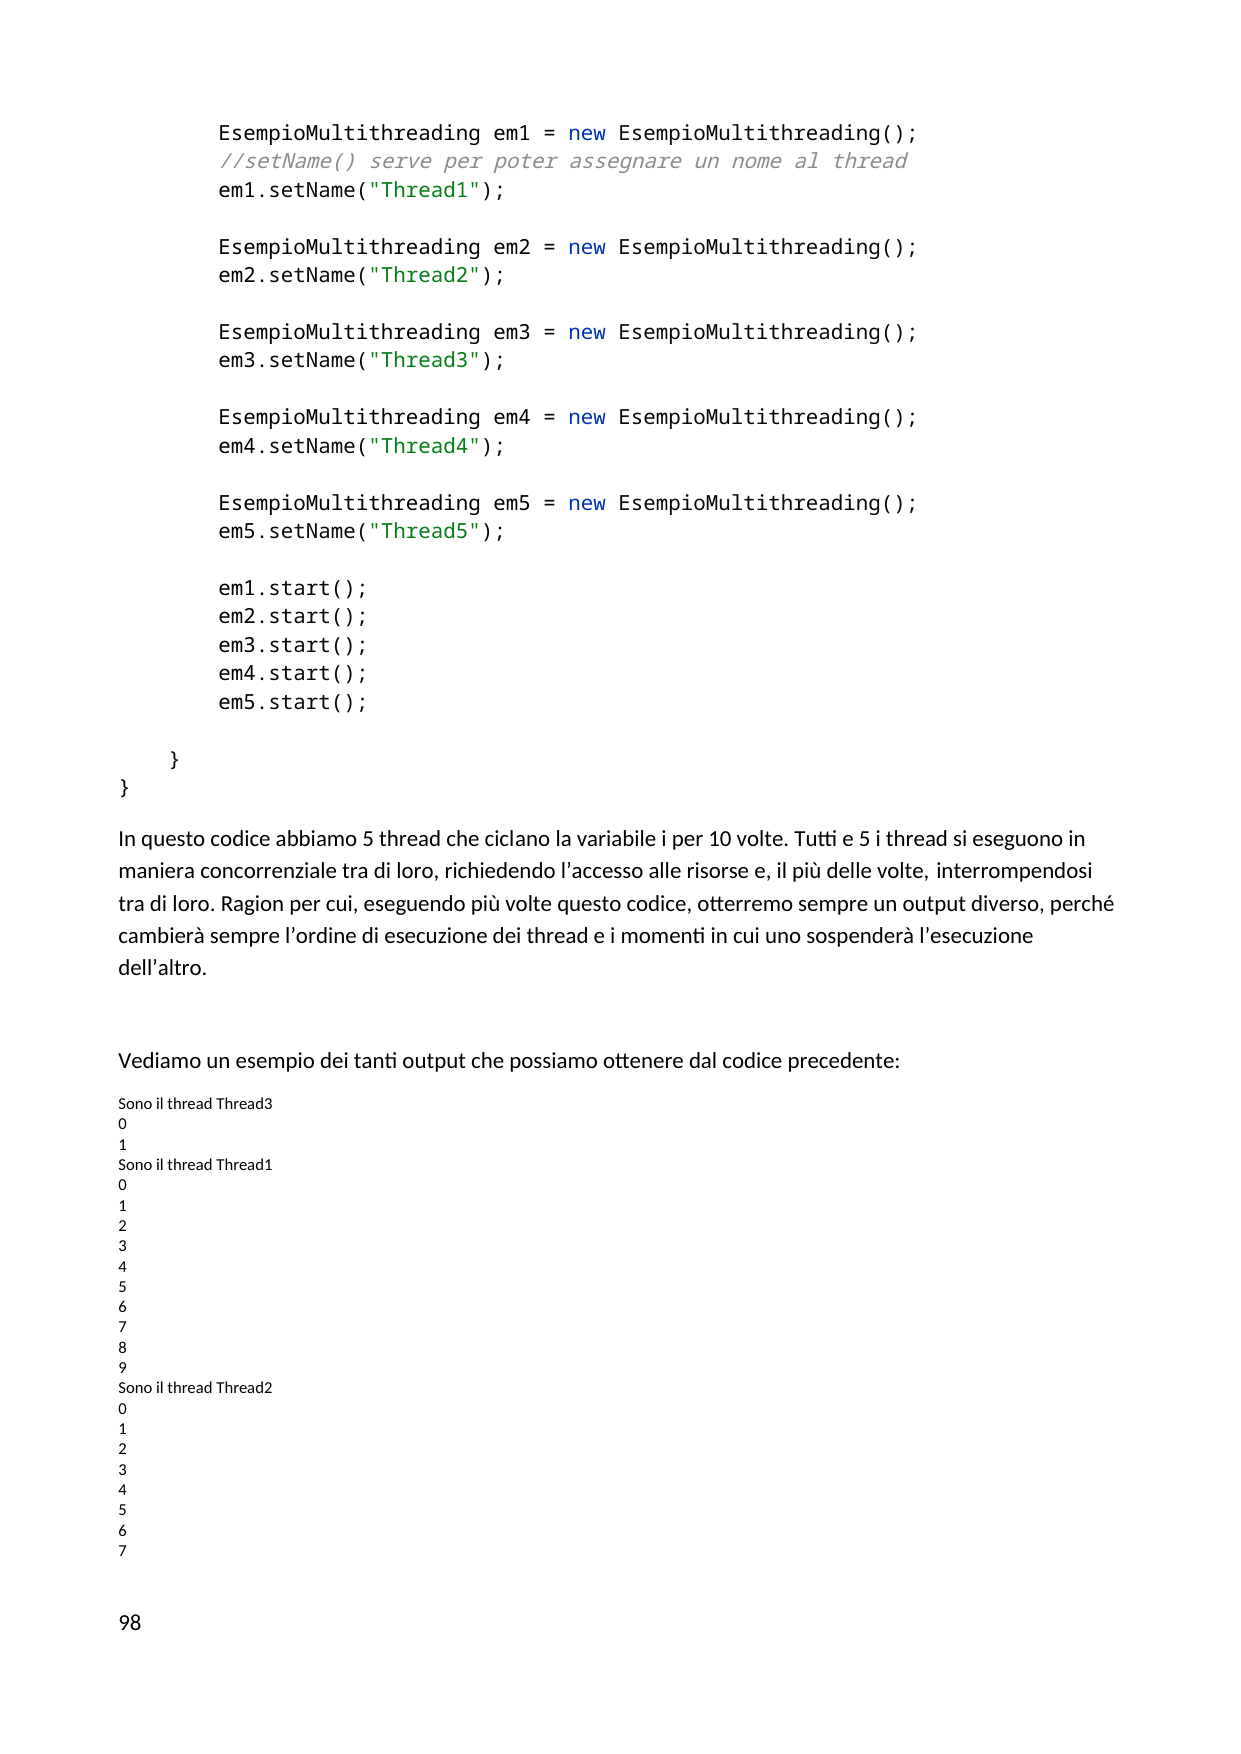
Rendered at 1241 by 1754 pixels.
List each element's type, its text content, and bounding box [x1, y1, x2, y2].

text 0 [118, 1398, 1122, 1418]
text 8 [118, 1337, 1122, 1357]
text Vediamo un esempio dei tanti output che possiamo ottenere dal codice precedente: [118, 1047, 1122, 1074]
text Sono il thread Thread3 [118, 1093, 1122, 1114]
text 4 [118, 1479, 1122, 1499]
text 1 [118, 1134, 1122, 1154]
text 3 [118, 1459, 1122, 1479]
text In questo codice abbiamo 5 thread che ciclano la variabile i per 10 volte. Tutti e 5 i thread si eseguono in maniera concorrenziale tra di loro, richiedendo l’accesso alle risorse e, il più delle volte, interrompendosi tra di loro. Ragion per cui, eseguendo più volte questo codice, otterremo sempre un output diverso, perché cambierà sempre l’ordine di esecuzione dei thread e i momenti in cui uno sospenderà l’esecuzione dell’altro. [118, 824, 1122, 981]
text 2 [118, 1215, 1122, 1236]
text 0 [118, 1114, 1122, 1134]
text 7 [118, 1540, 1122, 1561]
text 5 [118, 1499, 1122, 1520]
text 4 [118, 1256, 1122, 1276]
text Sono il thread Thread1 [118, 1154, 1122, 1174]
text 9 [118, 1357, 1122, 1378]
text EsempioMultithreading em1 = new EsempioMultithreading(); //setName() serve per poter assegnare un nome al thread em1.setName("Thread1"); EsempioMultithreading em2 = new EsempioMultithreading(); em2.setName("Thread2"); EsempioMultithreading em3 = new EsempioMultithreading(); em3.setName("Thread3"); EsempioMultithreading em4 = new EsempioMultithreading(); em4.setName("Thread4"); EsempioMultithreading em5 = new EsempioMultithreading(); em5.setName("Thread5"); em1.start(); em2.start(); em3.start(); em4.start(); em5.start(); } } [118, 118, 1122, 801]
text Sono il thread Thread2 [118, 1378, 1122, 1398]
text 0 [118, 1174, 1122, 1195]
text 3 [118, 1236, 1122, 1256]
text 7 [118, 1317, 1122, 1337]
text 1 [118, 1418, 1122, 1439]
text 5 [118, 1276, 1122, 1296]
text 6 [118, 1520, 1122, 1540]
text 2 [118, 1439, 1122, 1459]
text 1 [118, 1195, 1122, 1215]
text 6 [118, 1296, 1122, 1317]
